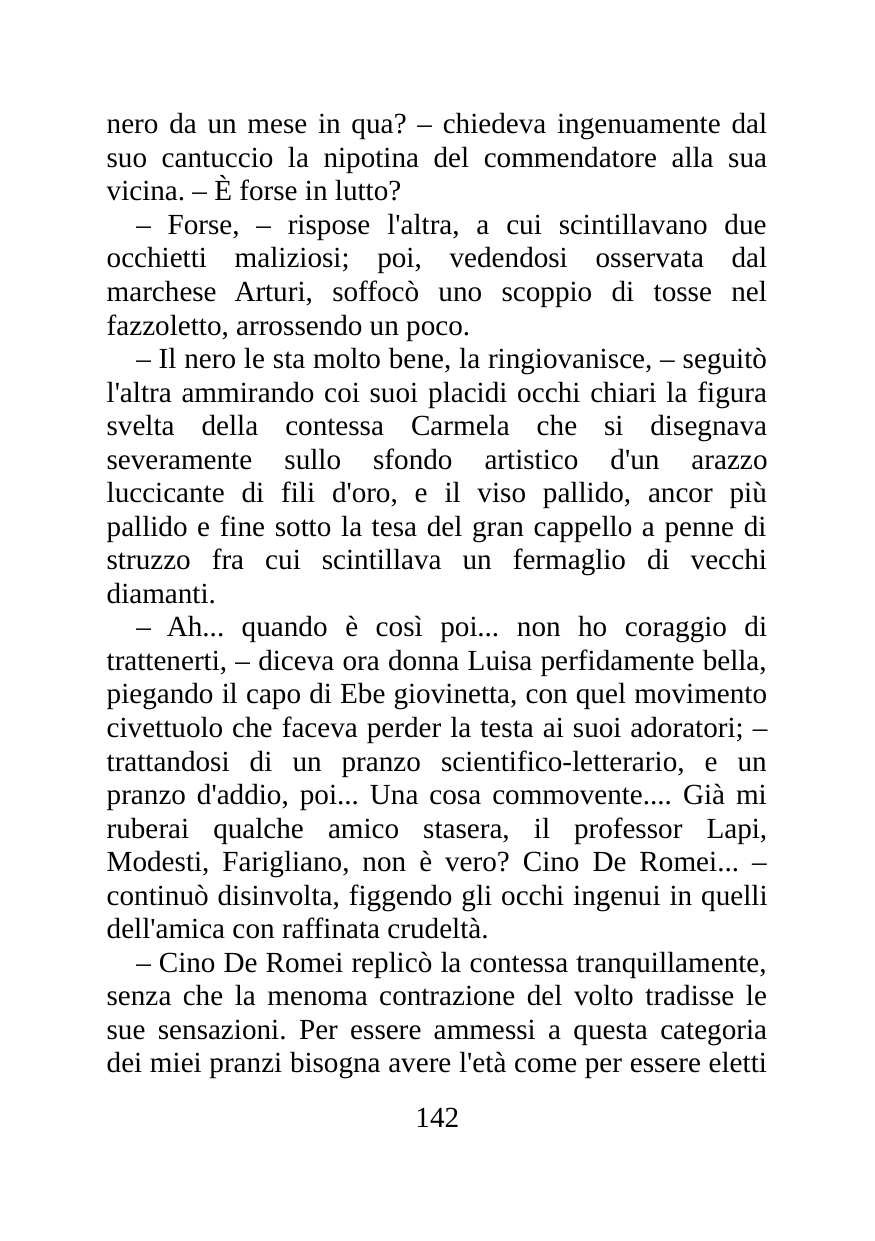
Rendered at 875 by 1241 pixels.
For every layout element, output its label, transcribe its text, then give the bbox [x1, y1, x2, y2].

text ‒ Ah... quando è così poi... non ho coraggio di trattenerti, ‒ diceva ora donna Luisa perfidamente bella, piegando il capo di Ebe giovinetta, con quel movimento civettuolo che faceva perder la testa ai suoi adoratori; ‒ trattandosi di un pranzo scientifico-letterario, e un pranzo d'addio, poi... Una cosa commovente.... Già mi ruberai qualche amico stasera, il professor Lapi, Modesti, Farigliano, non è vero? Cino De Romei... ‒ continuò disinvolta, figgendo gli occhi ingenui in quelli dell'amica con raffinata crudeltà. [106, 609, 768, 945]
text ‒ Forse, ‒ rispose l'altra, a cui scintillavano due occhietti maliziosi; poi, vedendosi osservata dal marchese Arturi, soffocò uno scoppio di tosse nel fazzoletto, arrossendo un poco. [106, 207, 768, 341]
text ‒ Cino De Romei replicò la contessa tranquillamente, senza che la menoma contrazione del volto tradisse le sue sensazioni. Per essere ammessi a questa categoria dei miei pranzi bisogna avere l'età come per essere eletti [106, 945, 768, 1079]
text ‒ Il nero le sta molto bene, la ringiovanisce, ‒ seguitò l'altra ammirando coi suoi placidi occhi chiari la figura svelta della contessa Carmela che si disegnava severamente sullo sfondo artistico d'un arazzo luccicante di fili d'oro, e il viso pallido, ancor più pallido e fine sotto la tesa del gran cappello a penne di struzzo fra cui scintillava un fermaglio di vecchi diamanti. [106, 341, 768, 609]
text nero da un mese in qua? ‒ chiedeva ingenuamente dal suo cantuccio la nipotina del commendatore alla sua vicina. ‒ È forse in lutto? [106, 106, 768, 207]
